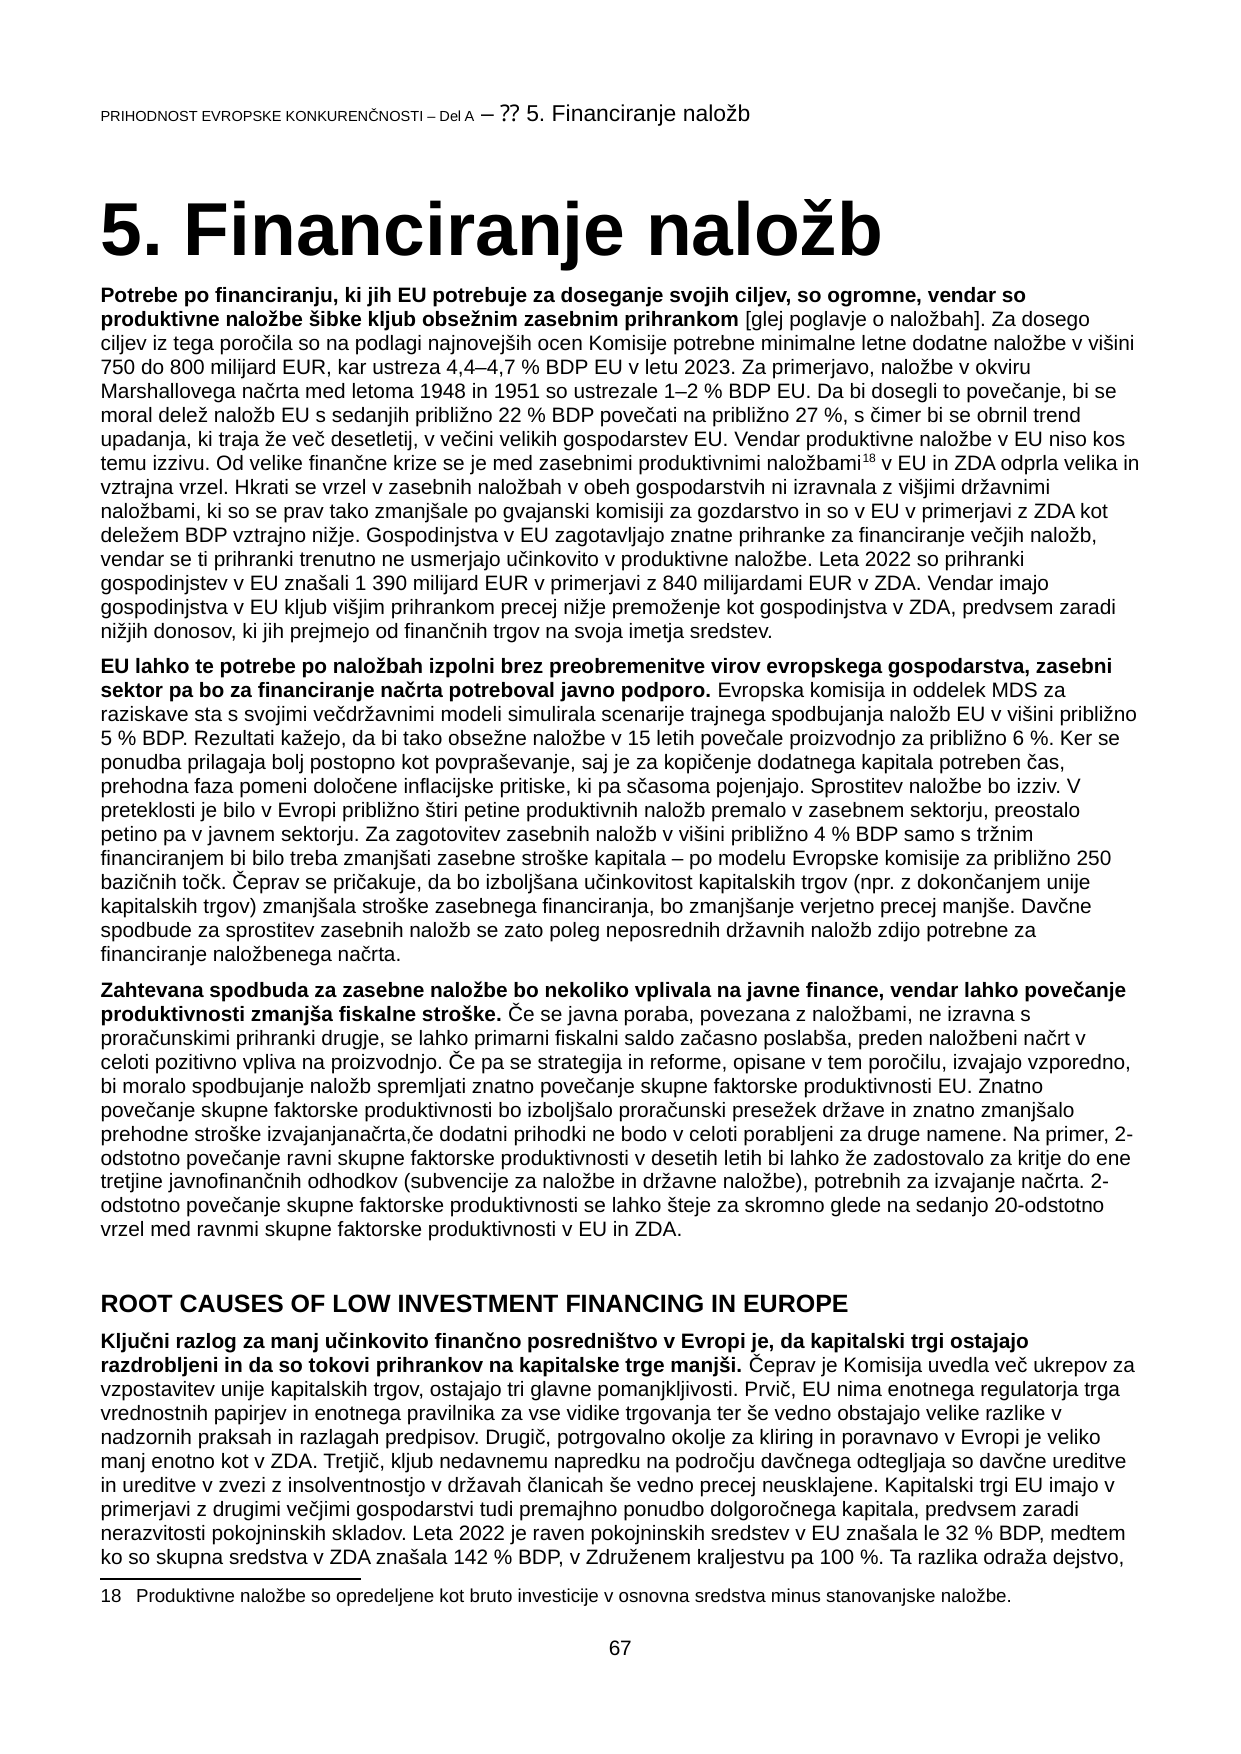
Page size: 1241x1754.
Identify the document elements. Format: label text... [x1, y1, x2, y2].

subtitle 5. Financiranje naložb [100, 184, 1140, 271]
text Potrebe po financiranju, ki jih EU potrebuje za doseganje svojih ciljev, so ogromne, vendar so produktivne naložbe šibke kljub obsežnim zasebnim prihrankom [glej poglavje o naložbah]. Za dosego ciljev iz tega poročila so na podlagi najnovejših ocen Komisije potrebne minimalne letne dodatne naložbe v višini 750 do 800 milijard EUR, kar ustreza 4,4–4,7 % BDP EU v letu 2023. Za primerjavo, naložbe v okviru Marshallovega načrta med letoma 1948 in 1951 so ustrezale 1–2 % BDP EU. Da bi dosegli to povečanje, bi se moral delež naložb EU s sedanjih približno 22 % BDP povečati na približno 27 %, s čimer bi se obrnil trend upadanja, ki traja že več desetletij, v večini velikih gospodarstev EU. Vendar produktivne naložbe v EU niso kos temu izzivu. Od velike finančne krize se je med zasebnimi produktivnimi naložbami v EU in ZDA odprla velika in vztrajna vrzel. Hkrati se vrzel v zasebnih naložbah v obeh gospodarstvih ni izravnala z višjimi državnimi naložbami, ki so se prav tako zmanjšale po gvajanski komisiji za gozdarstvo in so v EU v primerjavi z ZDA kot deležem BDP vztrajno nižje. Gospodinjstva v EU zagotavljajo znatne prihranke za financiranje večjih naložb, vendar se ti prihranki trenutno ne usmerjajo učinkovito v produktivne naložbe. Leta 2022 so prihranki gospodinjstev v EU znašali 1 390 milijard EUR v primerjavi z 840 milijardami EUR v ZDA. Vendar imajo gospodinjstva v EU kljub višjim prihrankom precej nižje premoženje kot gospodinjstva v ZDA, predvsem zaradi nižjih donosov, ki jih prejmejo od finančnih trgov na svoja imetja sredstev. [100, 283, 1140, 643]
text Zahtevana spodbuda za zasebne naložbe bo nekoliko vplivala na javne finance, vendar lahko povečanje produktivnosti zmanjša fiskalne stroške. Če se javna poraba, povezana z naložbami, ne izravna s proračunskimi prihranki drugje, se lahko primarni fiskalni saldo začasno poslabša, preden naložbeni načrt v celoti pozitivno vpliva na proizvodnjo. Če pa se strategija in reforme, opisane v tem poročilu, izvajajo vzporedno, bi moralo spodbujanje naložb spremljati znatno povečanje skupne faktorske produktivnosti EU. Znatno povečanje skupne faktorske produktivnosti bo izboljšalo proračunski presežek države in znatno zmanjšalo prehodne stroške izvajanjanačrta,če dodatni prihodki ne bodo v celoti porabljeni za druge namene. Na primer, 2-odstotno povečanje ravni skupne faktorske produktivnosti v desetih letih bi lahko že zadostovalo za kritje do ene tretjine javnofinančnih odhodkov (subvencije za naložbe in državne naložbe), potrebnih za izvajanje načrta. 2-odstotno povečanje skupne faktorske produktivnosti se lahko šteje za skromno glede na sedanjo 20-odstotno vrzel med ravnmi skupne faktorske produktivnosti v EU in ZDA. [100, 978, 1140, 1241]
text ROOT CAUSES OF LOW INVESTMENT FINANCING IN EUROPE [100, 1289, 1140, 1317]
text EU lahko te potrebe po naložbah izpolni brez preobremenitve virov evropskega gospodarstva, zasebni sektor pa bo za financiranje načrta potreboval javno podporo. Evropska komisija in oddelek MDS za raziskave sta s svojimi večdržavnimi modeli simulirala scenarije trajnega spodbujanja naložb EU v višini približno 5 % BDP. Rezultati kažejo, da bi tako obsežne naložbe v 15 letih povečale proizvodnjo za približno 6 %. Ker se ponudba prilagaja bolj postopno kot povpraševanje, saj je za kopičenje dodatnega kapitala potreben čas, prehodna faza pomeni določene inflacijske pritiske, ki pa sčasoma pojenjajo. Sprostitev naložbe bo izziv. V preteklosti je bilo v Evropi približno štiri petine produktivnih naložb premalo v zasebnem sektorju, preostalo petino pa v javnem sektorju. Za zagotovitev zasebnih naložb v višini približno 4 % BDP samo s tržnim financiranjem bi bilo treba zmanjšati zasebne stroške kapitala – po modelu Evropske komisije za približno 250 bazičnih točk. Čeprav se pričakuje, da bo izboljšana učinkovitost kapitalskih trgov (npr. z dokončanjem unije kapitalskih trgov) zmanjšala stroške zasebnega financiranja, bo zmanjšanje verjetno precej manjše. Davčne spodbude za sprostitev zasebnih naložb se zato poleg neposrednih državnih naložb zdijo potrebne za financiranje naložbenega načrta. [100, 654, 1140, 966]
text Ključni razlog za manj učinkovito finančno posredništvo v Evropi je, da kapitalski trgi ostajajo razdrobljeni in da so tokovi prihrankov na kapitalske trge manjši. Čeprav je Komisija uvedla več ukrepov za vzpostavitev unije kapitalskih trgov, ostajajo tri glavne pomanjkljivosti. Prvič, EU nima enotnega regulatorja trga vrednostnih papirjev in enotnega pravilnika za vse vidike trgovanja ter še vedno obstajajo velike razlike v nadzornih praksah in razlagah predpisov. Drugič, potrgovalno okolje za kliring in poravnavo v Evropi je veliko manj enotno kot v ZDA. Tretjič, kljub nedavnemu napredku na področju davčnega odtegljaja so davčne ureditve in ureditve v zvezi z insolventnostjo v državah članicah še vedno precej neusklajene. Kapitalski trgi EU imajo v primerjavi z drugimi večjimi gospodarstvi tudi premajhno ponudbo dolgoročnega kapitala, predvsem zaradi nerazvitosti pokojninskih skladov. Leta 2022 je raven pokojninskih sredstev v EU znašala le 32 % BDP, medtem ko so skupna sredstva v ZDA znašala 142 % BDP, v Združenem kraljestvu pa 100 %. Ta razlika odraža dejstvo, [100, 1329, 1140, 1569]
text Produktivne naložbe so opredeljene kot bruto investicije v osnovna sredstva minus stanovanjske naložbe. [100, 1585, 1140, 1606]
